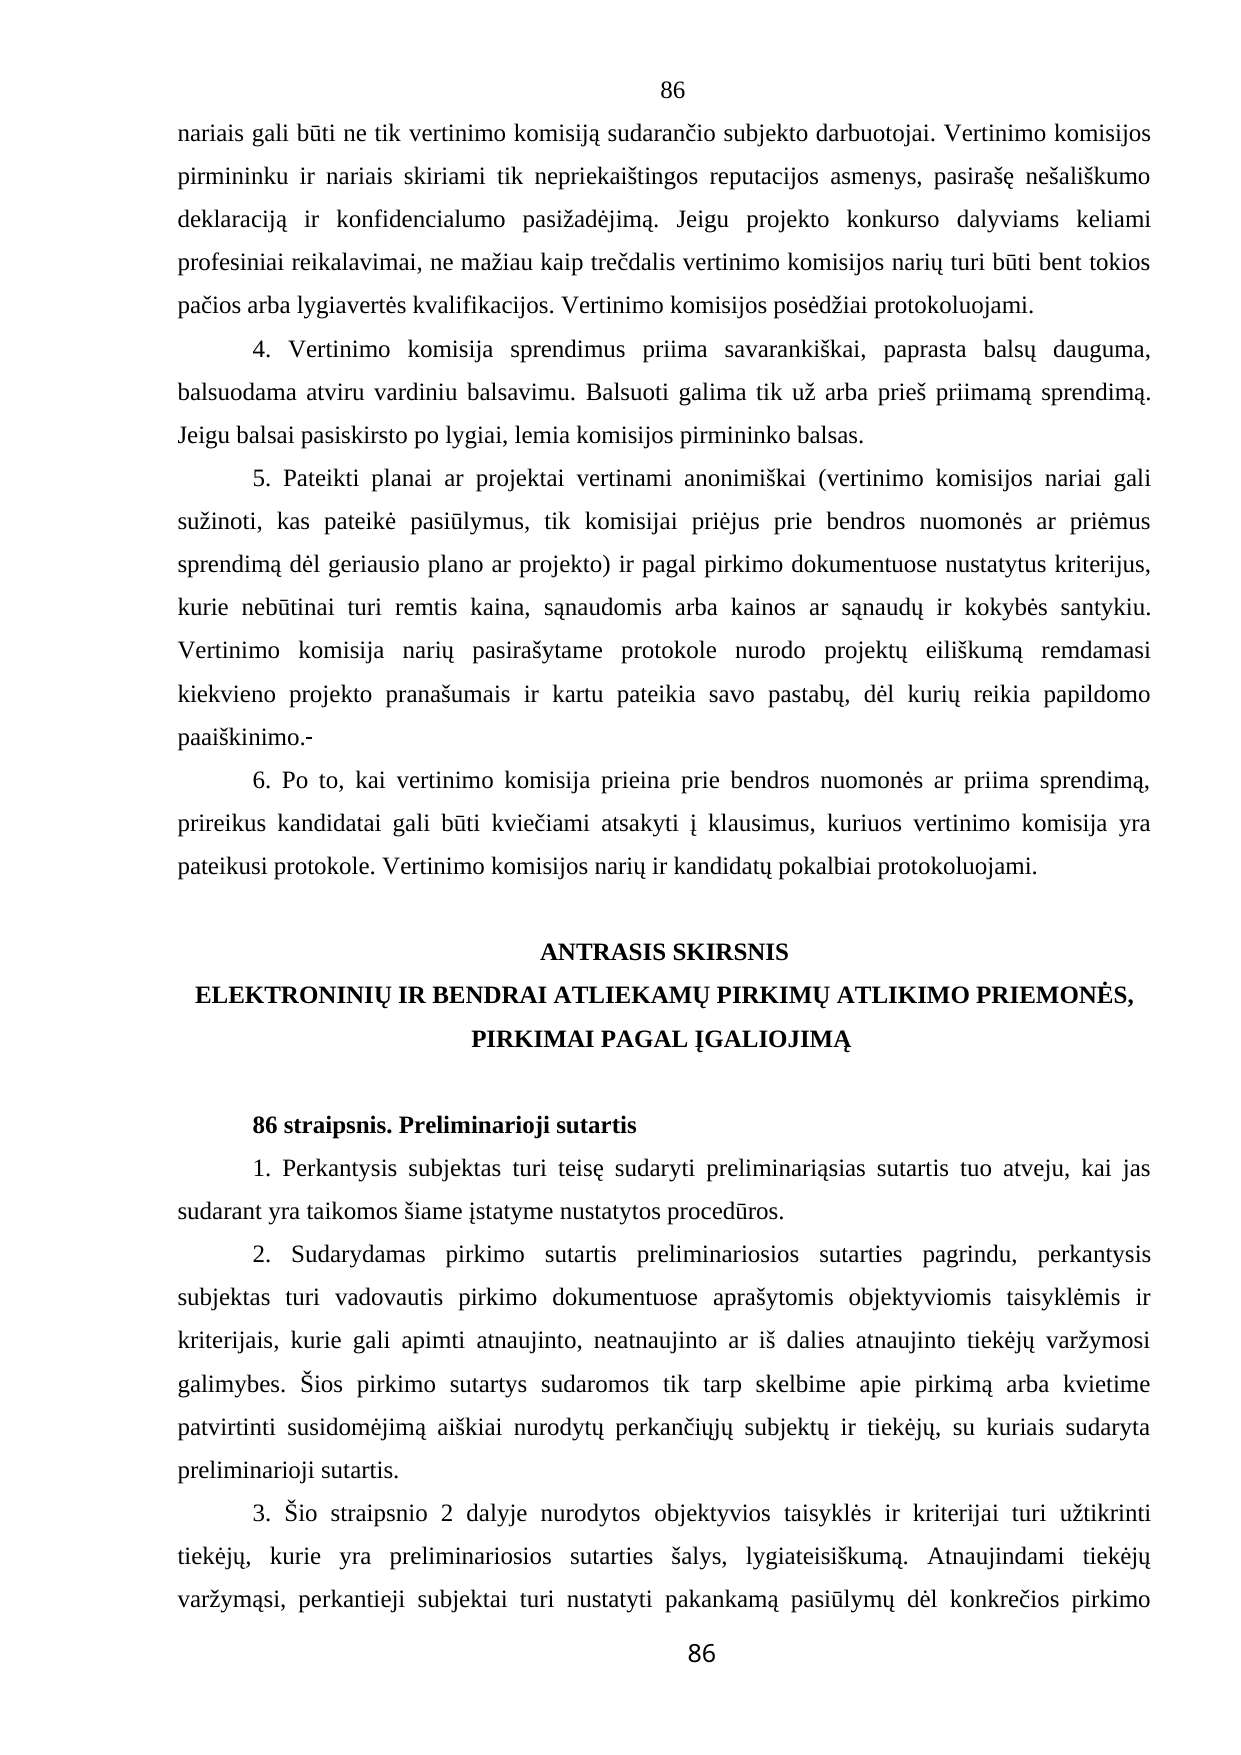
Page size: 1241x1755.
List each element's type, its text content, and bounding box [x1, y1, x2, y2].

subtitle 5. Pateikti planai ar projektai vertinami anonimiškai (vertinimo komisijos nariai gali sužinoti, kas pateikė pasiūlymus, tik komisijai priėjus prie bendros nuomonės ar priėmus sprendimą dėl geriausio plano ar projekto) ir pagal pirkimo dokumentuose nustatytus kriterijus, kurie nebūtinai turi remtis kaina, sąnaudomis arba kainos ar sąnaudų ir kokybės santykiu. Vertinimo komisija narių pasirašytame protokole nurodo projektų eiliškumą remdamasi kiekvieno projekto pranašumais ir kartu pateikia savo pastabų, dėl kurių reikia papildomo paaiškinimo. [177, 463, 1152, 751]
text ELEKTRONINIŲ IR BENDRAI ATLIEKAMŲ PIRKIMŲ ATLIKIMO PRIEMONĖS, PIRKIMAI PAGAL ĮGALIOJIMĄ [177, 981, 1152, 1052]
text ANTRASIS SKIRSNIS [177, 937, 1152, 966]
text 2. Sudarydamas pirkimo sutartis preliminariosios sutarties pagrindu, perkantysis subjektas turi vadovautis pirkimo dokumentuose aprašytomis objektyviomis taisyklėmis ir kriterijais, kurie gali apimti atnaujinto, neatnaujinto ar iš dalies atnaujinto tiekėjų varžymosi galimybes. Šios pirkimo sutartys sudaromos tik tarp skelbime apie pirkimą arba kvietime patvirtinti susidomėjimą aiškiai nurodytų perkančiųjų subjektų ir tiekėjų, su kuriais sudaryta preliminarioji sutartis. [177, 1239, 1152, 1484]
text 1. Perkantysis subjektas turi teisę sudaryti preliminariąsias sutartis tuo atveju, kai jas sudarant yra taikomos šiame įstatyme nustatytos procedūros. [177, 1153, 1152, 1225]
text 86 straipsnis. Preliminarioji sutartis [177, 1110, 1152, 1139]
subtitle 6. Po to, kai vertinimo komisija prieina prie bendros nuomonės ar priima sprendimą, prireikus kandidatai gali būti kviečiami atsakyti į klausimus, kuriuos vertinimo komisija yra pateikusi protokole. Vertinimo komisijos narių ir kandidatų pokalbiai protokoluojami. [177, 765, 1152, 880]
subtitle 4. Vertinimo komisija sprendimus priima savarankiškai, paprasta balsų dauguma, balsuodama atviru vardiniu balsavimu. Balsuoti galima tik už arba prieš priimamą sprendimą. Jeigu balsai pasiskirsto po lygiai, lemia komisijos pirmininko balsas. [177, 334, 1152, 449]
subtitle nariais gali būti ne tik vertinimo komisiją sudarančio subjekto darbuotojai. Vertinimo komisijos pirmininku ir nariais skiriami tik nepriekaištingos reputacijos asmenys, pasirašę nešališkumo deklaraciją ir konfidencialumo pasižadėjimą. Jeigu projekto konkurso dalyviams keliami profesiniai reikalavimai, ne mažiau kaip trečdalis vertinimo komisijos narių turi būti bent tokios pačios arba lygiavertės kvalifikacijos. Vertinimo komisijos posėdžiai protokoluojami. [177, 118, 1152, 319]
text 3. Šio straipsnio 2 dalyje nurodytos objektyvios taisyklės ir kriterijai turi užtikrinti tiekėjų, kurie yra preliminariosios sutarties šalys, lygiateisiškumą. Atnaujindami tiekėjų varžymąsi, perkantieji subjektai turi nustatyti pakankamą pasiūlymų dėl konkrečios pirkimo [177, 1498, 1152, 1613]
